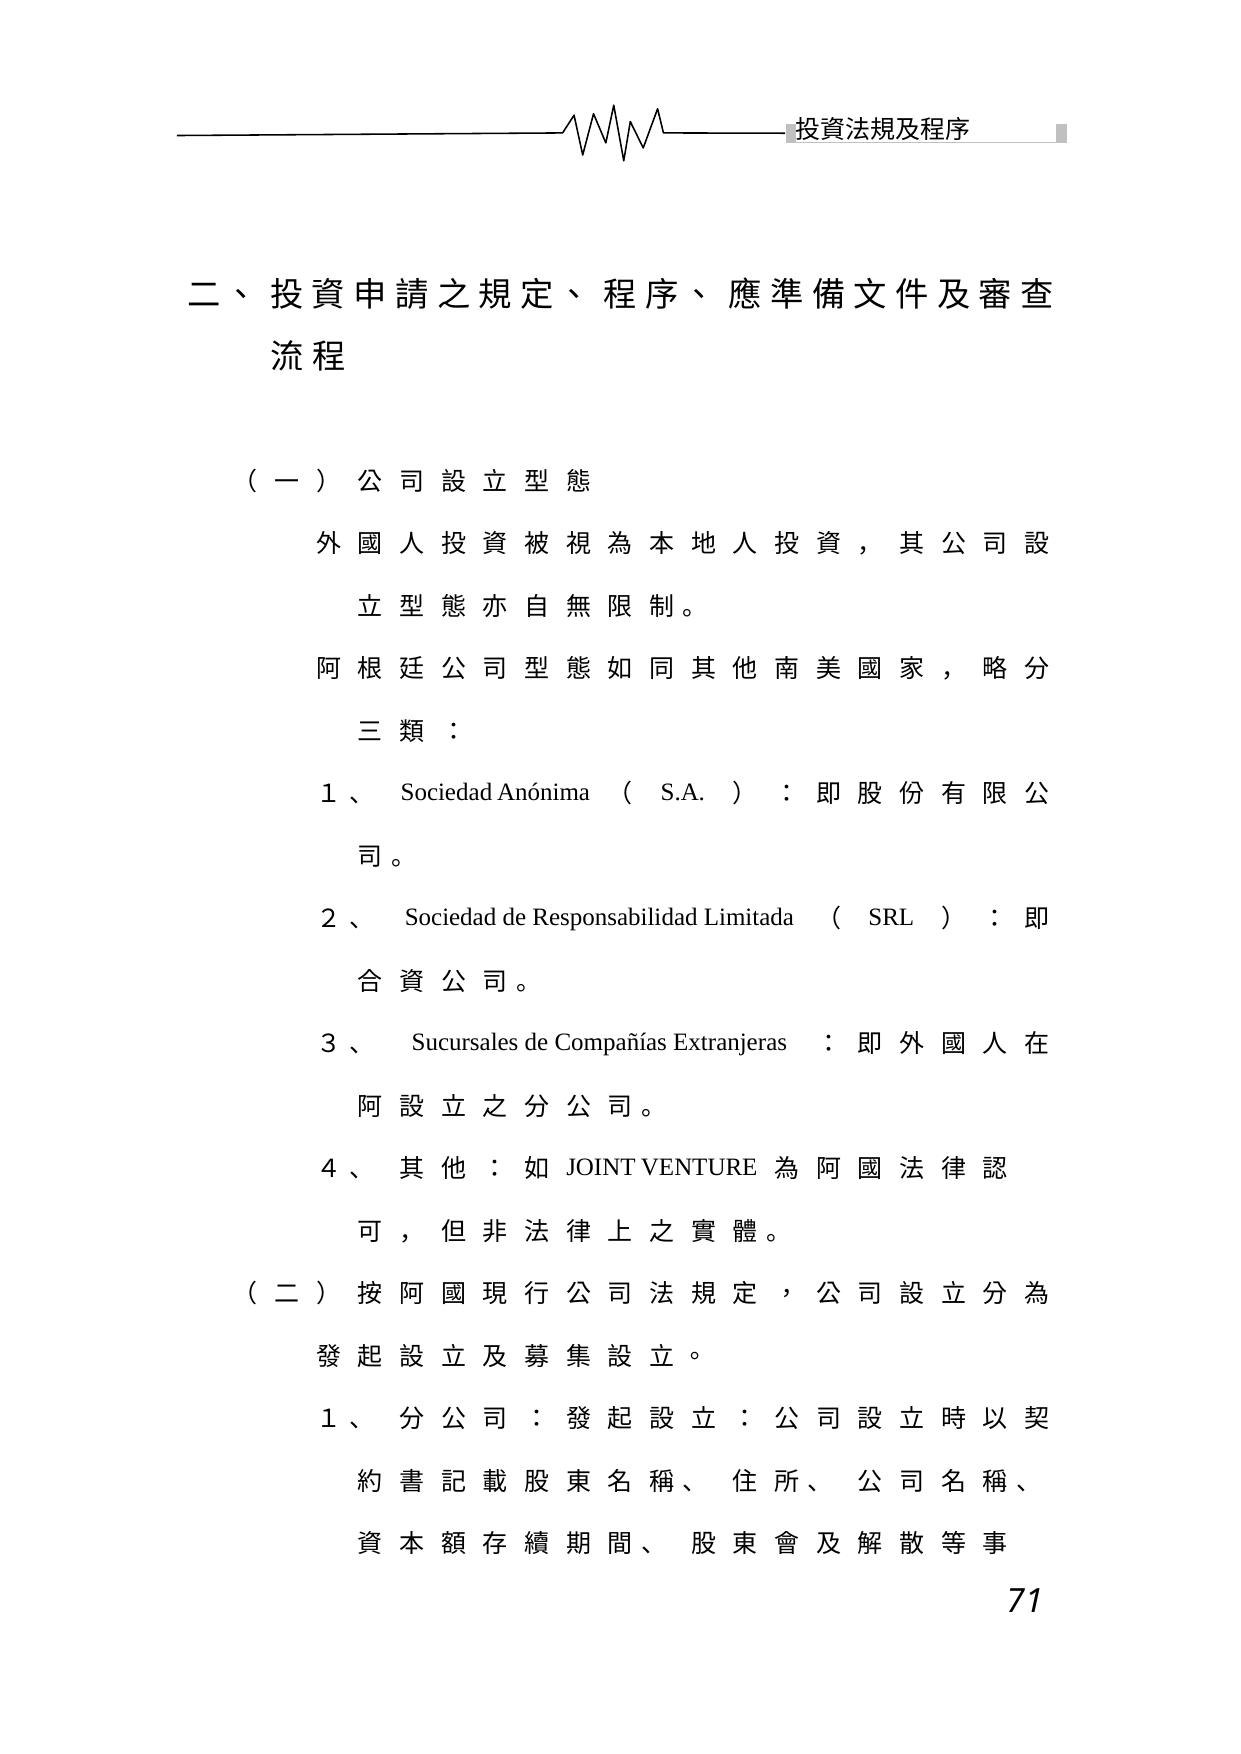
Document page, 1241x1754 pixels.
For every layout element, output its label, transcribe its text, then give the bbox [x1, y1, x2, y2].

text １、分公司：發起設立：公司設立時以契約書記載股東名稱、住所、公司名稱、資本額存續期間、股東會及解散等事 [281, 1375, 1058, 1563]
text １、Sociedad Anónima（S.A.）：即股份有限公司。 [281, 750, 1058, 875]
text 二、投資申請之規定、程序、應準備文件及審查流程 [183, 250, 1058, 375]
text 阿根廷公司型態如同其他南美國家，略分三類： [281, 625, 1058, 750]
text 外國人投資被視為本地人投資，其公司設立型態亦自無限制。 [281, 500, 1058, 625]
text （二）按阿國現行公司法規定，公司設立分為發起設立及募集設立。 [207, 1250, 1058, 1375]
text （一）公司設立型態 [207, 438, 1058, 500]
text ２、Sociedad de Responsabilidad Limitada（SRL）：即合資公司。 [281, 875, 1058, 1000]
text ３、Sucursales de Compañías Extranjeras：即外國人在阿設立之分公司。 [281, 1000, 1058, 1125]
text ４、其他：如JOINT VENTURE為阿國法律認可，但非法律上之實體。 [281, 1125, 1058, 1250]
